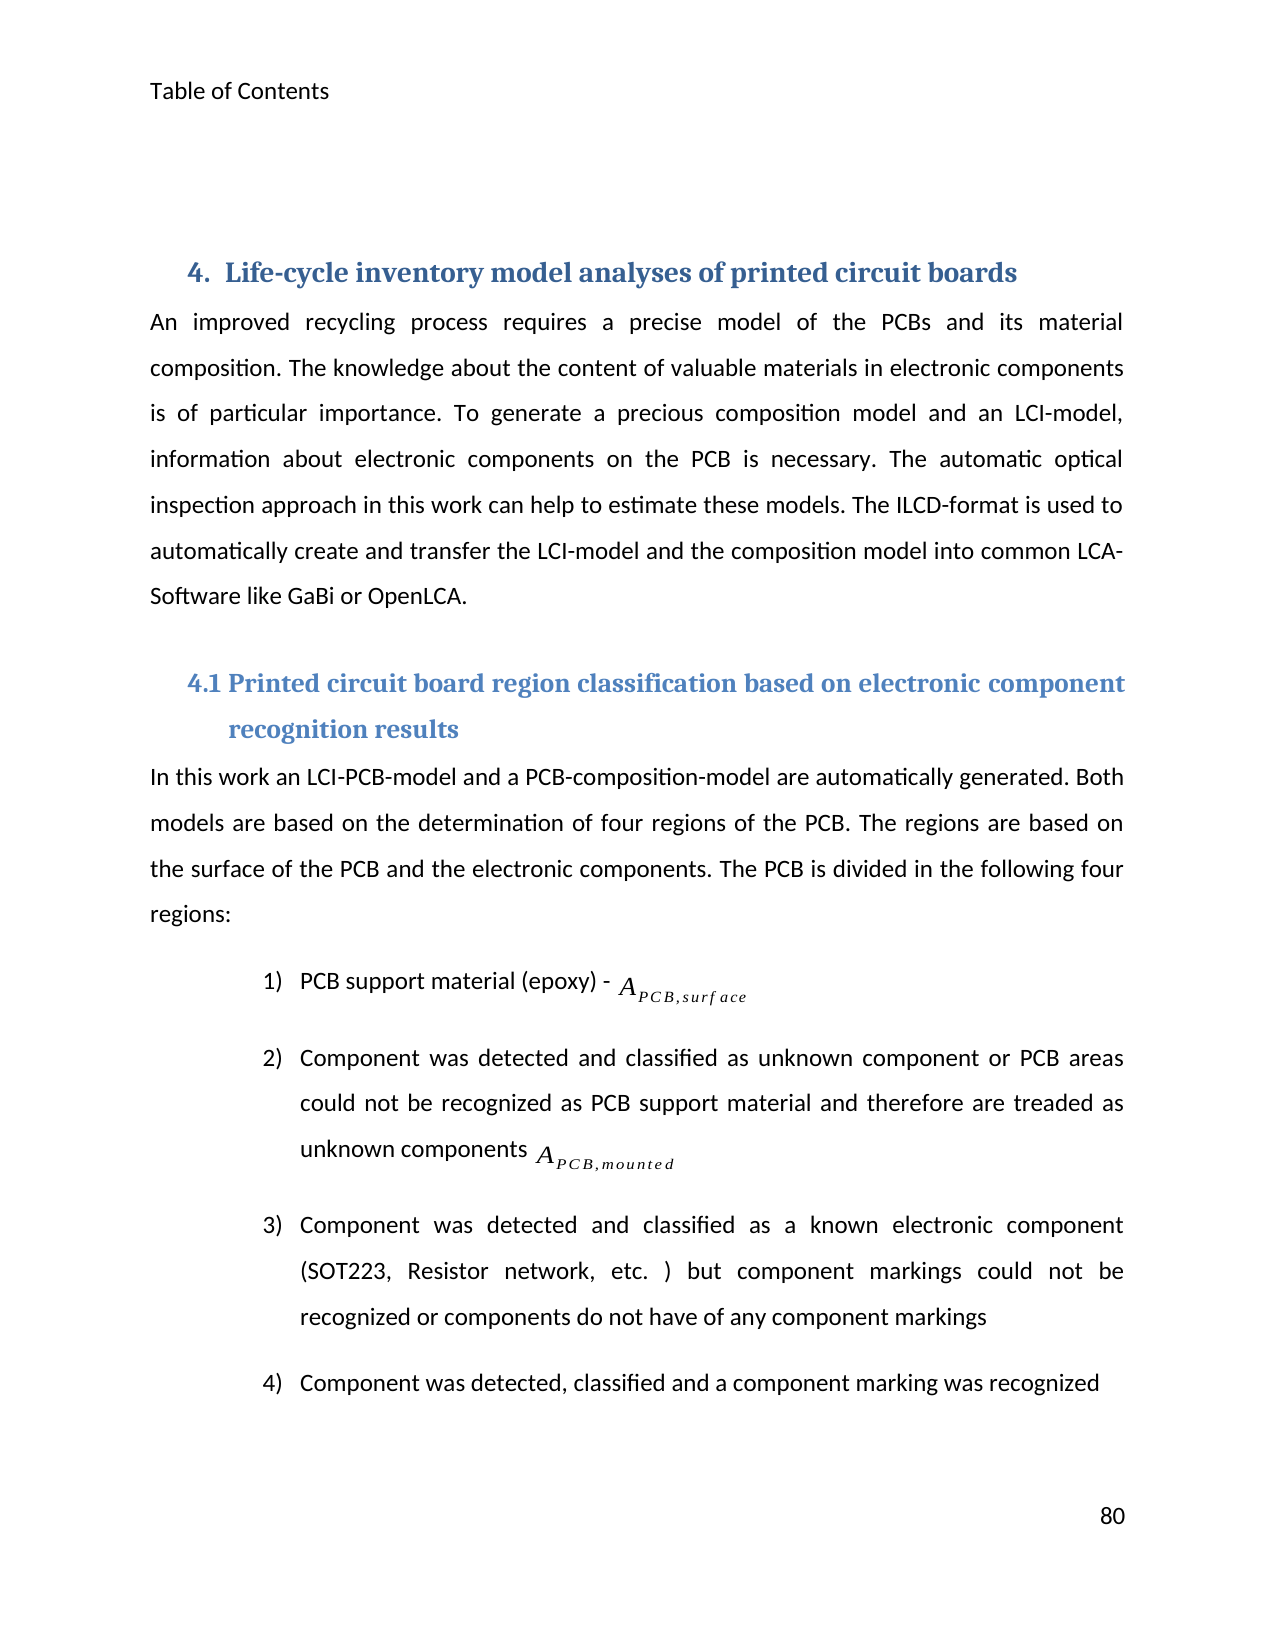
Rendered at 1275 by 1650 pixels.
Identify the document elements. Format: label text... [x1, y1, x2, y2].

subtitle Life-cycle inventory model analyses of printed circuit boards [187, 256, 1125, 289]
text In this work an LCI-PCB-model and a PCB-composition-model are automatically generated. Both models are based on the determination of four regions of the PCB. The regions are based on the surface of the PCB and the electronic components. The PCB is divided in the following four regions: [150, 761, 1125, 929]
list Component was detected, classified and a component marking was recognized [262, 1367, 1125, 1398]
list Component was detected and classified as unknown component or PCB areas could not be recognized as PCB support material and therefore are treaded as unknown components [262, 1042, 1125, 1173]
list Component was detected and classified as a known electronic component (SOT223, Resistor network, etc. ) but component markings could not be recognized or components do not have of any component markings [262, 1209, 1125, 1331]
subtitle Printed circuit board region classification based on electronic component recognition results [187, 668, 1125, 746]
list PCB support material (epoxy) - [262, 965, 1125, 1006]
text An improved recycling process requires a precise model of the PCBs and its material composition. The knowledge about the content of valuable materials in electronic components is of particular importance. To generate a precious composition model and an LCI-model, information about electronic components on the PCB is necessary. The automatic optical inspection approach in this work can help to estimate these models. The ILCD-format is used to automatically create and transfer the LCI-model and the composition model into common LCA-Software like GaBi or OpenLCA. [150, 306, 1125, 611]
